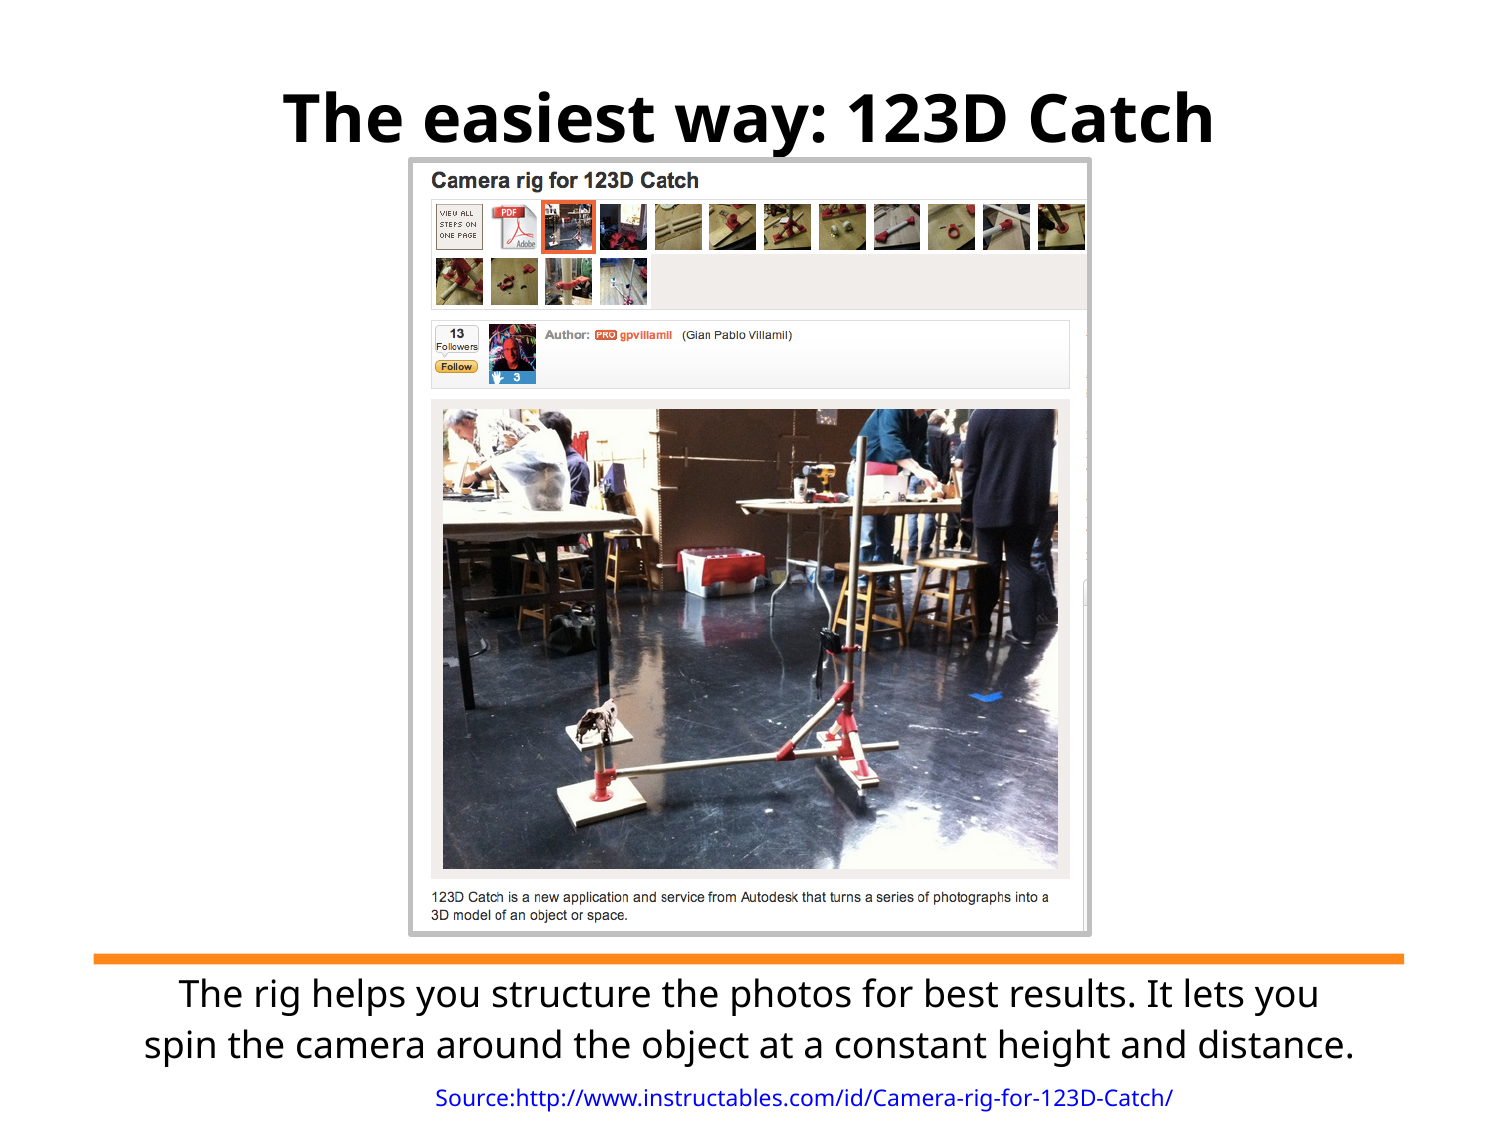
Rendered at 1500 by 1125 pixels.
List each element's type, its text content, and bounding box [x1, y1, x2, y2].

text_box The rig helps you structure the photos for best results. It lets you spin the camera around the object at a constant height and distance. [128, 960, 1372, 1064]
picture [0, 0, 1500, 1125]
text_box Source:http://www.instructables.com/id/Camera-rig-for-123D-Catch/ [420, 1074, 1080, 1115]
title The easiest way: 123D Catch [75, 44, 1426, 188]
